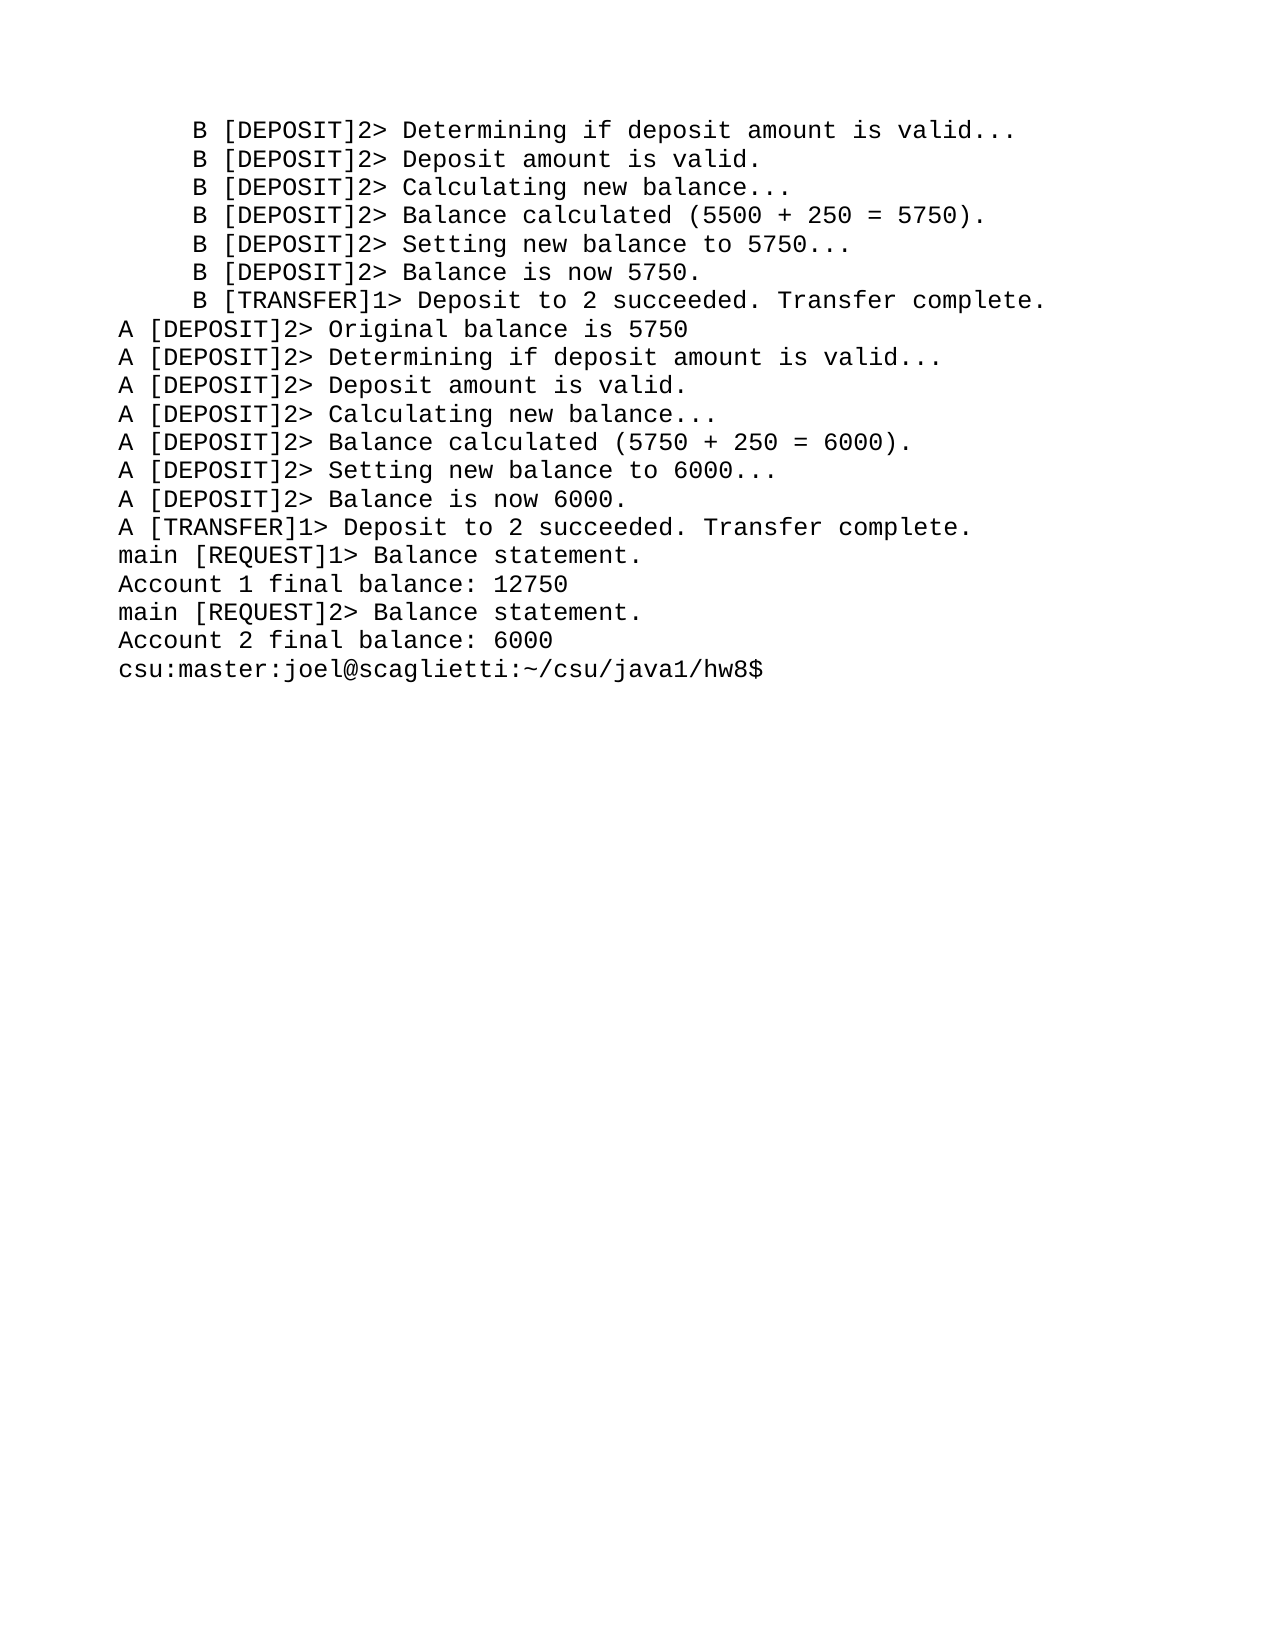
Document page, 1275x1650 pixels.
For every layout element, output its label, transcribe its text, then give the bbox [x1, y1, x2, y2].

text A [DEPOSIT]2> Original balance is 5750 [118, 316, 1157, 345]
text A [DEPOSIT]2> Setting new balance to 6000... [118, 458, 1157, 486]
text B [DEPOSIT]2> Setting new balance to 5750... [118, 231, 1157, 260]
text csu:master:joel@scaglietti:~/csu/java1/hw8$ [118, 656, 1157, 685]
text A [DEPOSIT]2> Balance is now 6000. [118, 486, 1157, 515]
text Account 2 final balance: 6000 [118, 628, 1157, 656]
text B [DEPOSIT]2> Determining if deposit amount is valid... [118, 118, 1157, 146]
text B [DEPOSIT]2> Calculating new balance... [118, 175, 1157, 203]
text A [TRANSFER]1> Deposit to 2 succeeded. Transfer complete. [118, 515, 1157, 543]
text B [TRANSFER]1> Deposit to 2 succeeded. Transfer complete. [118, 288, 1157, 316]
text A [DEPOSIT]2> Determining if deposit amount is valid... [118, 345, 1157, 373]
text B [DEPOSIT]2> Balance calculated (5500 + 250 = 5750). [118, 203, 1157, 231]
text B [DEPOSIT]2> Balance is now 5750. [118, 260, 1157, 288]
text A [DEPOSIT]2> Calculating new balance... [118, 401, 1157, 430]
text main [REQUEST]1> Balance statement. [118, 543, 1157, 571]
text B [DEPOSIT]2> Deposit amount is valid. [118, 146, 1157, 175]
text A [DEPOSIT]2> Deposit amount is valid. [118, 373, 1157, 401]
text Account 1 final balance: 12750 [118, 571, 1157, 600]
text main [REQUEST]2> Balance statement. [118, 600, 1157, 628]
text A [DEPOSIT]2> Balance calculated (5750 + 250 = 6000). [118, 430, 1157, 458]
